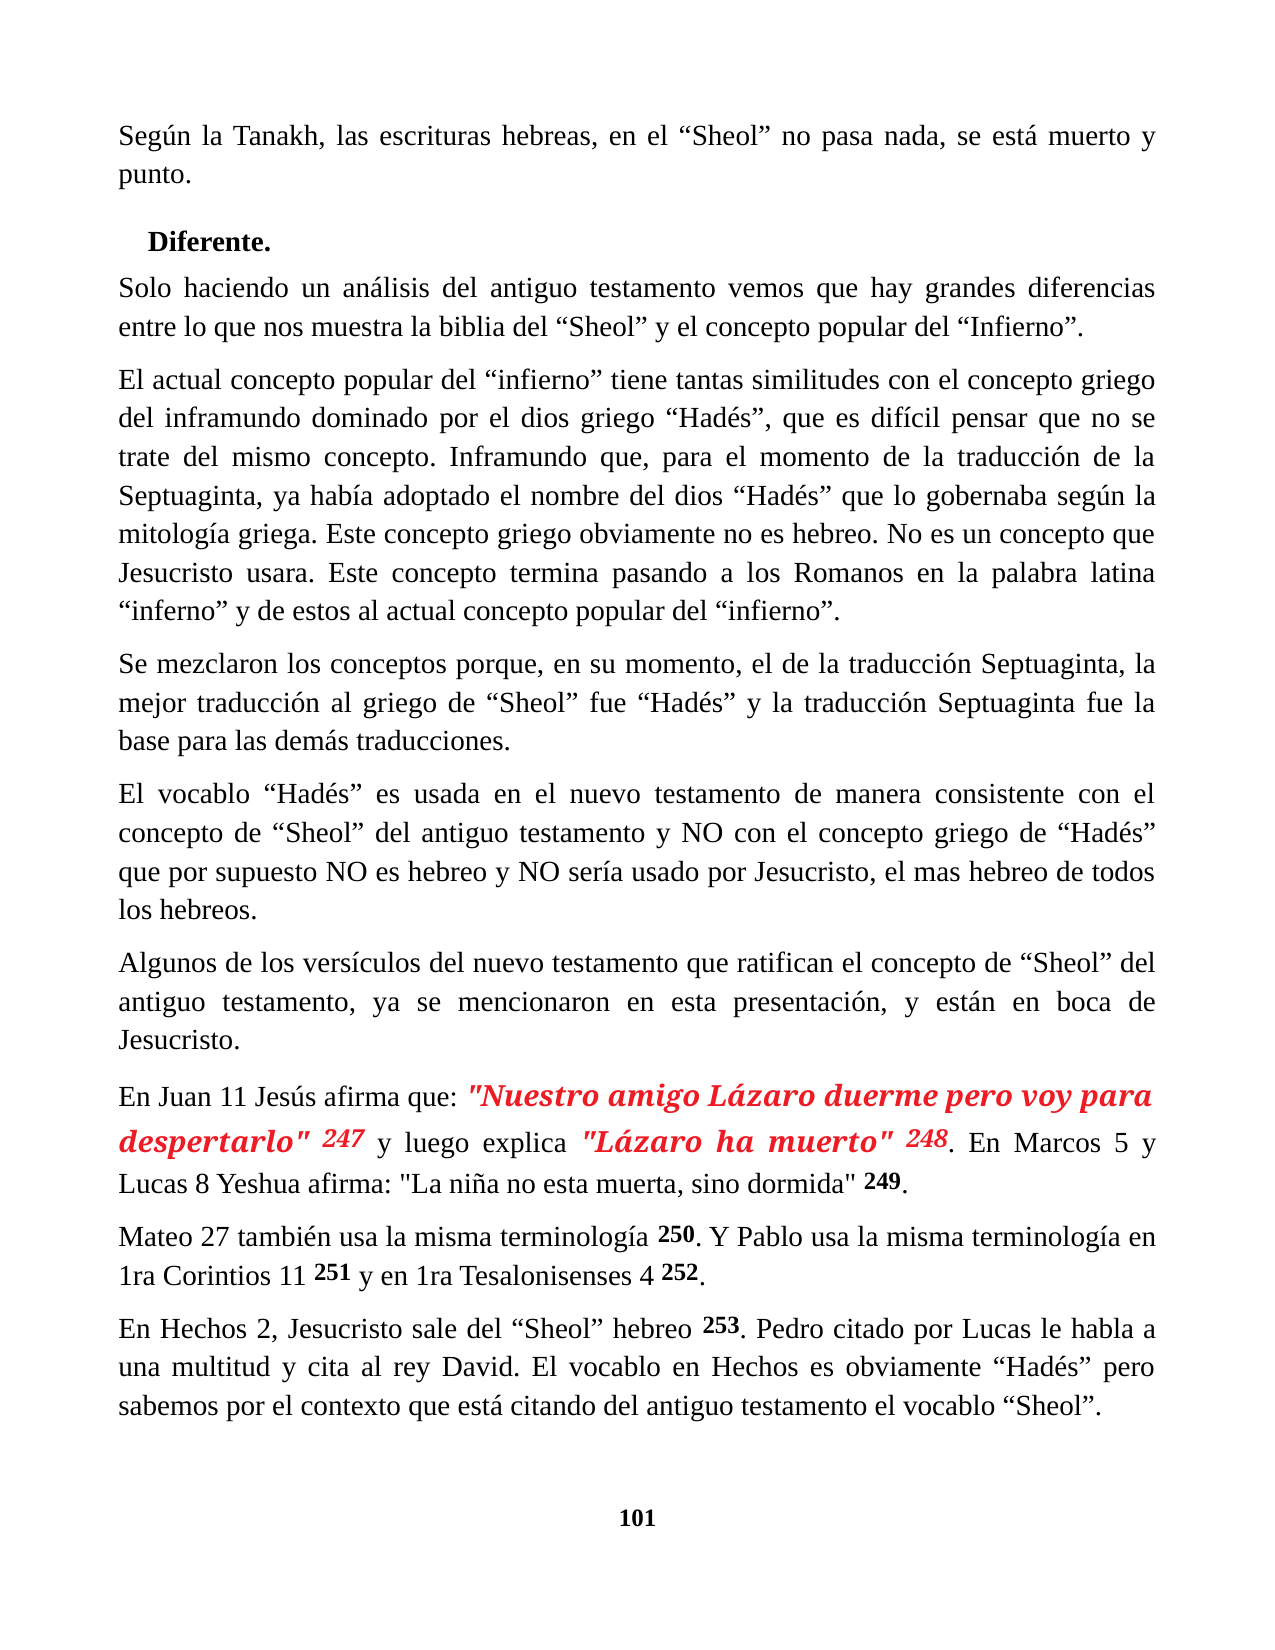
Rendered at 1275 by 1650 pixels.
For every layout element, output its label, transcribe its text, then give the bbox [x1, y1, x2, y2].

text En Juan 11 Jesús afirma que: "Nuestro amigo Lázaro duerme pero voy para despertarlo" y luego explica "Lázaro ha muerto" . En Marcos 5 y Lucas 8 Yeshua afirma: "La niña no esta muerta, sino dormida" . [118, 1076, 1157, 1199]
text Según la Tanakh, las escrituras hebreas, en el “Sheol” no pasa nada, se está muerto y punto. [118, 118, 1157, 190]
text En Hechos 2, Jesucristo sale del “Sheol” hebreo . Pedro citado por Lucas le habla a una multitud y cita al rey David. El vocablo en Hechos es obviamente “Hadés” pero sabemos por el contexto que está citando del antiguo testamento el vocablo “Sheol”. [118, 1311, 1157, 1421]
text El vocablo “Hadés” es usada en el nuevo testamento de manera consistente con el concepto de “Sheol” del antiguo testamento y NO con el concepto griego de “Hadés” que por supuesto NO es hebreo y NO sería usado por Jesucristo, el mas hebreo de todos los hebreos. [118, 777, 1157, 926]
text Mateo 27 también usa la misma terminología . Y Pablo usa la misma terminología en 1ra Corintios 11 y en 1ra Tesalonisenses 4 . [118, 1219, 1157, 1291]
text Algunos de los versículos del nuevo testamento que ratifican el concepto de “Sheol” del antiguo testamento, ya se mencionaron en esta presentación, y están en boca de Jesucristo. [118, 945, 1157, 1056]
subtitle Diferente. [148, 224, 1157, 258]
text Solo haciendo un análisis del antiguo testamento vemos que hay grandes diferencias entre lo que nos muestra la biblia del “Sheol” y el concepto popular del “Infierno”. [118, 270, 1157, 342]
text El actual concepto popular del “infierno” tiene tantas similitudes con el concepto griego del inframundo dominado por el dios griego “Hadés”, que es difícil pensar que no se trate del mismo concepto. Inframundo que, para el momento de la traducción de la Septuaginta, ya había adoptado el nombre del dios “Hadés” que lo gobernaba según la mitología griega. Este concepto griego obviamente no es hebreo. No es un concepto que Jesucristo usara. Este concepto termina pasando a los Romanos en la palabra latina “inferno” y de estos al actual concepto popular del “infierno”. [118, 362, 1157, 627]
text Se mezclaron los conceptos porque, en su momento, el de la traducción Septuaginta, la mejor traducción al griego de “Sheol” fue “Hadés” y la traducción Septuaginta fue la base para las demás traducciones. [118, 646, 1157, 757]
